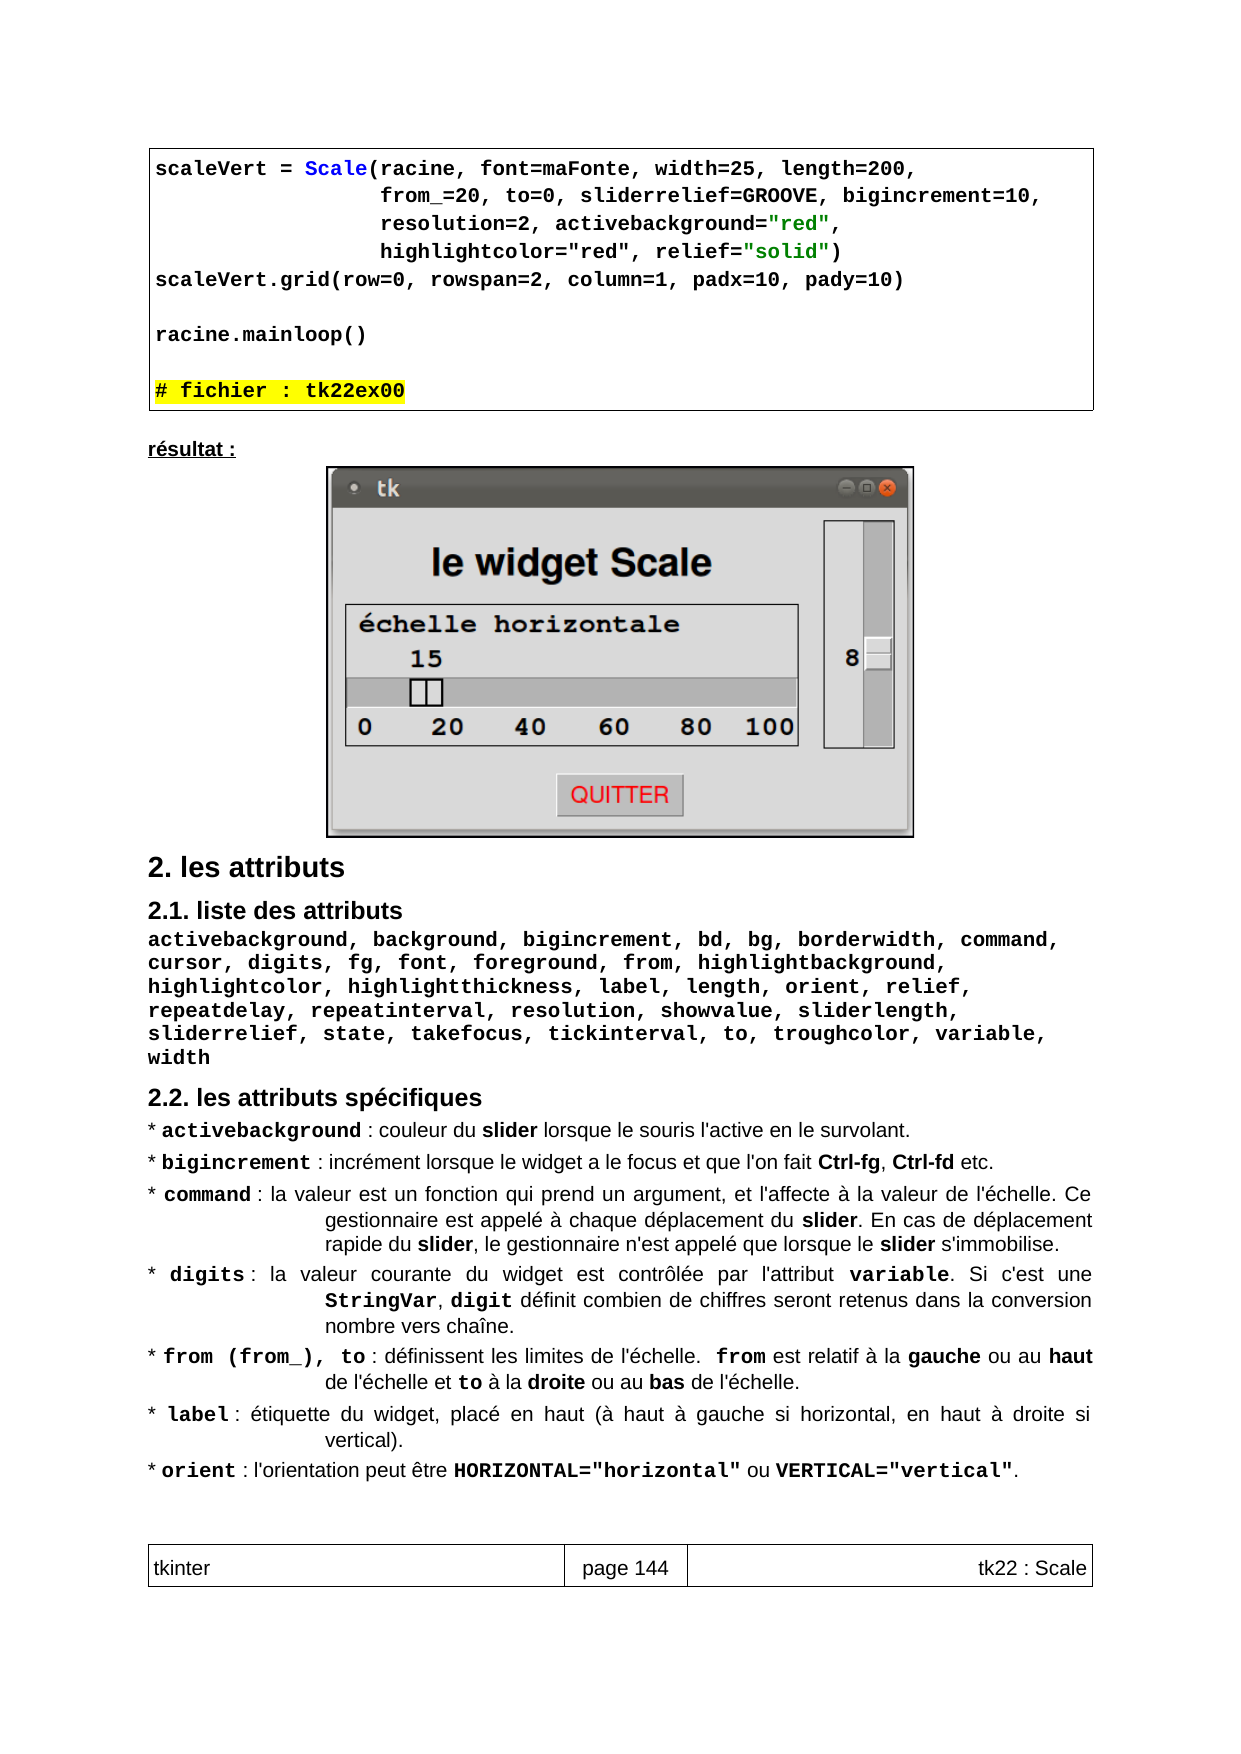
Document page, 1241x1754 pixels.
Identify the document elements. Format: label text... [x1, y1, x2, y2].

text * command : la valeur est un fonction qui prend un argument, et l'affecte à la valeur de l'échelle. Ce gestionnaire est appelé à chaque déplacement du slider. En cas de déplacement rapide du slider, le gestionnaire n'est appelé que lorsque le slider s'immobilise. [148, 1182, 1093, 1256]
text * bigincrement : incrément lorsque le widget a le focus et que l'on fait Ctrl-fg, Ctrl-fd etc. [148, 1150, 1093, 1176]
text * label : étiquette du widget, placé en haut (à haut à gauche si horizontal, en haut à droite si vertical). [148, 1402, 1093, 1452]
text résultat : [148, 436, 1093, 460]
subtitle 2.2. les attributs spécifiques [148, 1083, 1093, 1112]
text * digits : la valeur courante du widget est contrôlée par l'attribut variable. Si c'est une StringVar, digit définit combien de chiffres seront retenus dans la conversion nombre vers chaîne. [148, 1262, 1093, 1338]
text activebackground, background, bigincrement, bd, bg, borderwidth, command, cursor, digits, fg, font, foreground, from, highlightbackground, highlightcolor, highlightthickness, label, length, orient, relief, repeatdelay, repeatinterval, resolution, showvalue, sliderlength, sliderrelief, state, takefocus, tickinterval, to, troughcolor, variable, width [148, 929, 1093, 1071]
subtitle 2.1. liste des attributs [148, 896, 1093, 924]
table_header scaleVert = Scale(racine, font=maFonte, width=25, length=200, from_=20, to=0, sliderrelief=GROOVE, bigincrement=10, resolution=2, activebackground="red", highlightcolor="red", relief="solid") scaleVert.grid(row=0, rowspan=2, column=1, padx=10, pady=10) racine.mainloop() # fichier : tk22ex00 [150, 149, 1093, 409]
text * activebackground : couleur du slider lorsque le souris l'active en le survolant. [148, 1118, 1093, 1144]
picture [326, 466, 915, 838]
text * from (from_), to : définissent les limites de l'échelle. from est relatif à la gauche ou au haut de l'échelle et to à la droite ou au bas de l'échelle. [148, 1344, 1093, 1396]
text * orient : l'orientation peut être HORIZONTAL="horizontal" ou VERTICAL="vertical". [148, 1458, 1093, 1484]
subtitle 2. les attributs [148, 850, 1093, 883]
